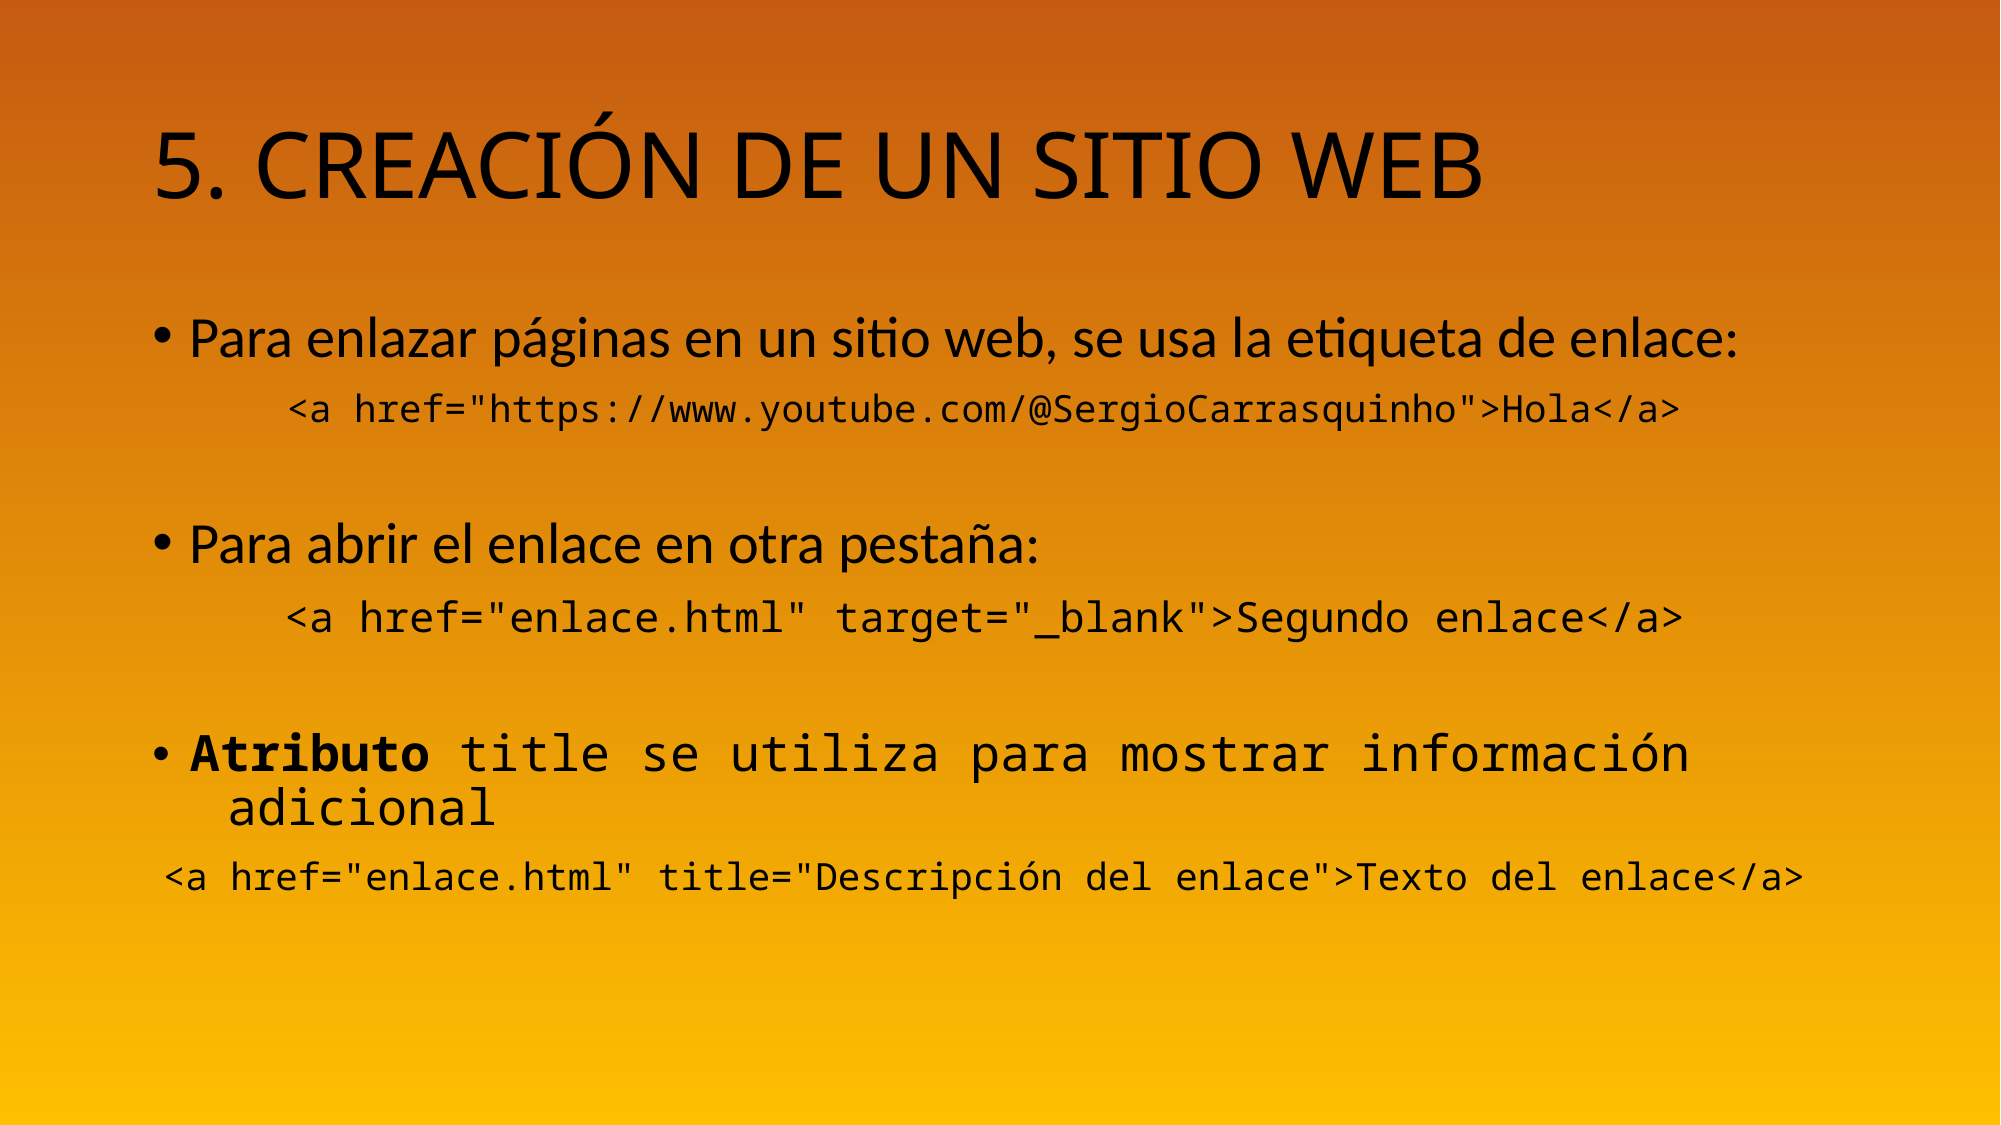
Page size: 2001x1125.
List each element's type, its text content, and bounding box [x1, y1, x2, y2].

title 5. CREACIÓN DE UN SITIO WEB [137, 59, 1863, 278]
list Para enlazar páginas en un sitio web, se usa la etiqueta de enlace: <a href="https://www.youtube.com/@SergioCarrasquinho">Hola</a> Para abrir el enlace en otra pestaña: <a href="enlace.html" target="_blank">Segundo enlace</a> Atributo title se utiliza para mostrar información adicional <a href="enlace.html" title="Descripción del enlace">Texto del enlace</a> [137, 299, 1863, 1014]
